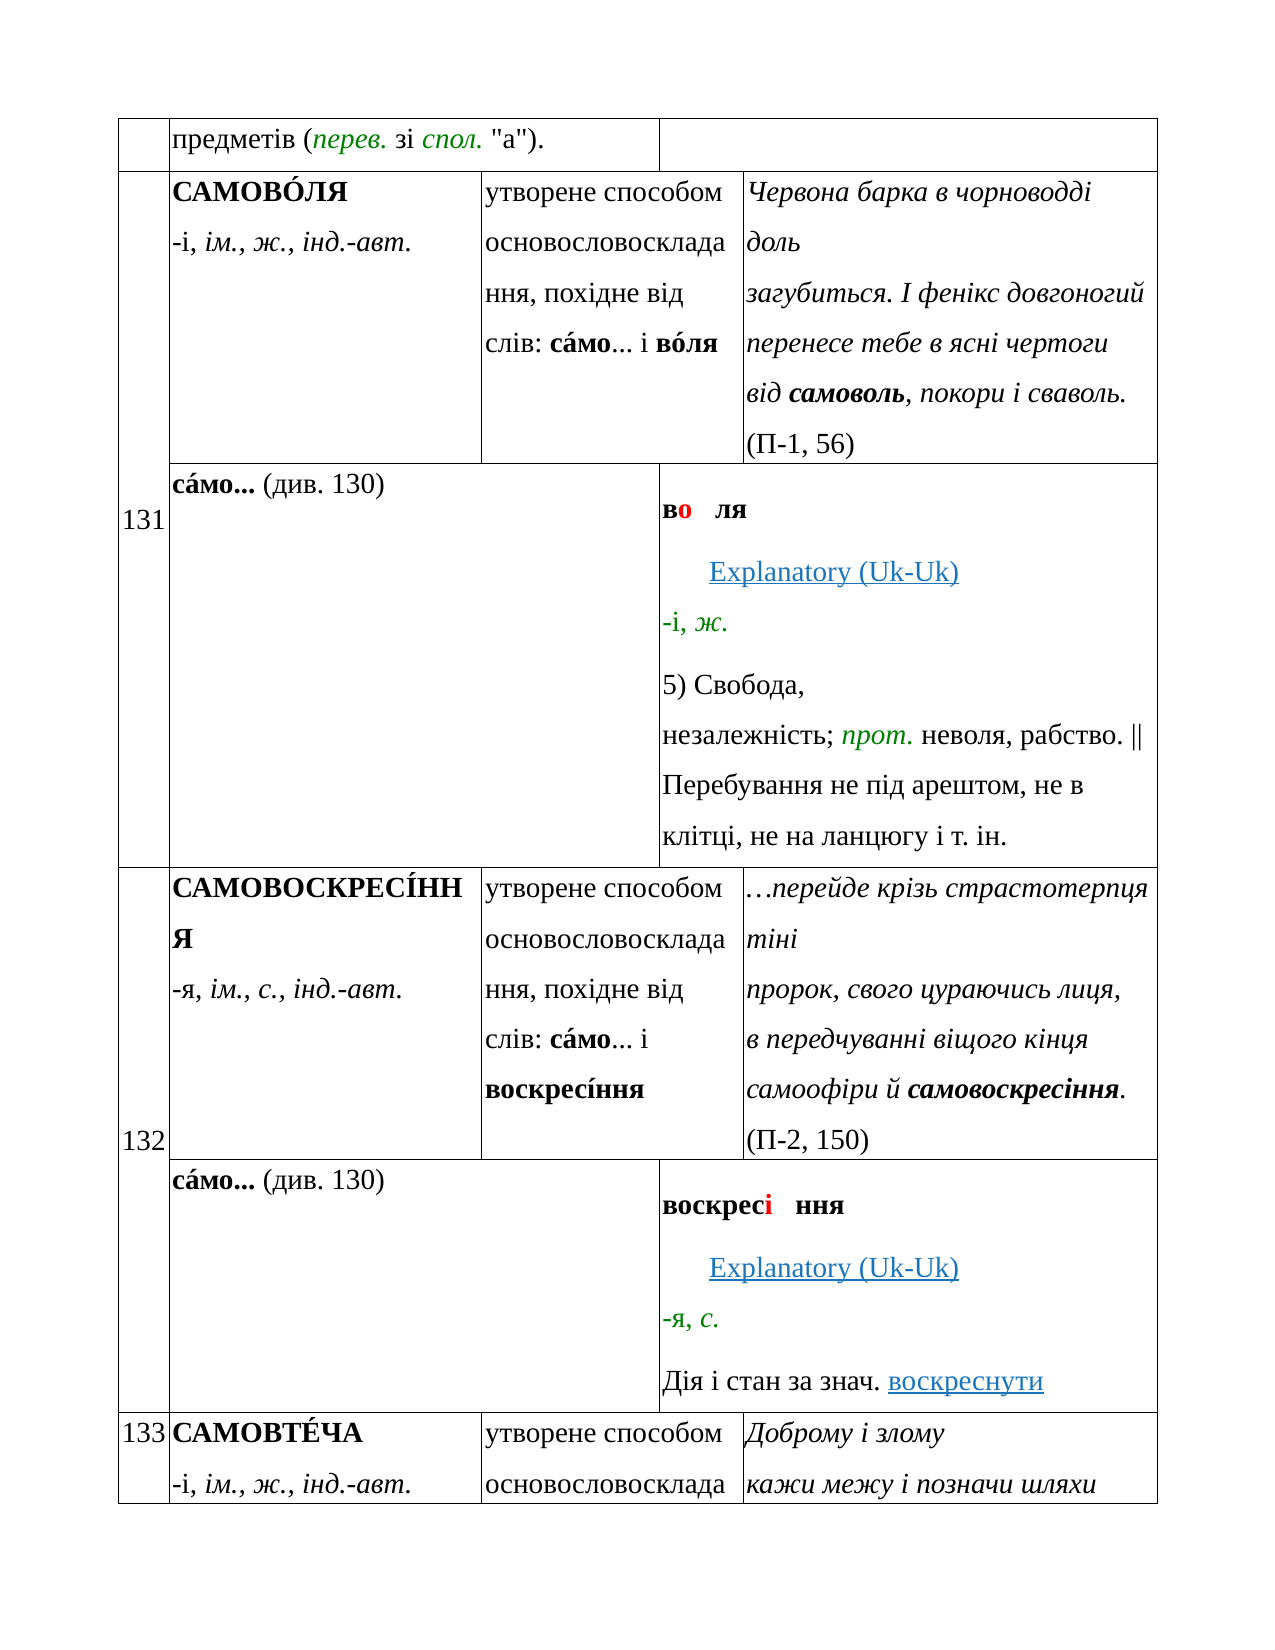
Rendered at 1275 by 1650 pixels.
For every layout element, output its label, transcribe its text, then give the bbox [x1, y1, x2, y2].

table_cell утворене способом основословоскладання, похідне від слів: сáмо... і вóля [482, 172, 743, 462]
table_cell воля Explanatory (Uk-Uk) -і, ж. 5) Свобода, незалежність; прот. неволя, рабство. || Перебування не під арештом, не в клітці, не на ланцюгу і т. ін. [660, 464, 1157, 867]
table_cell [660, 119, 1157, 171]
table_cell утворене способом основословосклада [482, 1413, 743, 1502]
table_cell Червона барка в чорноводді доль загубиться. І фенікс довгоногий перенесе тебе в ясні чертоги від самоволь, покори і сваволь. (П‑1, 56) [744, 172, 1157, 462]
table_cell Самовóля -і, ім., ж., інд.-авт. [170, 172, 481, 462]
table_cell 132 [119, 868, 169, 1412]
table_cell Самовтéча -і, ім., ж., інд.-авт. [170, 1413, 481, 1502]
table_cell воскресіння Explanatory (Uk-Uk) -я, с. Дія і стан за знач. воскреснути [660, 1160, 1157, 1412]
table_cell сáмо... (див. 130) [170, 464, 659, 867]
table_cell предметів (перев. зі спол. "а"). [170, 119, 659, 171]
table_cell Доброму і злому кажи межу і позначи шляхи [744, 1413, 1157, 1502]
table_cell …перейде крізь страстотерпця тіні пророк, свого цураючись лиця, в передчуванні віщого кінця самоофіри й самовоскресіння. (П‑2, 150) [744, 868, 1157, 1158]
table_cell сáмо... (див. 130) [170, 1160, 659, 1412]
table_cell [119, 119, 169, 171]
table_cell 131 [119, 172, 169, 867]
table_cell Самовоскресíння -я, ім., с., інд.-авт. [170, 868, 481, 1158]
table_cell 133 [119, 1413, 169, 1502]
table_cell утворене способом основословоскладання, похідне від слів: сáмо... і воскресíння [482, 868, 743, 1158]
